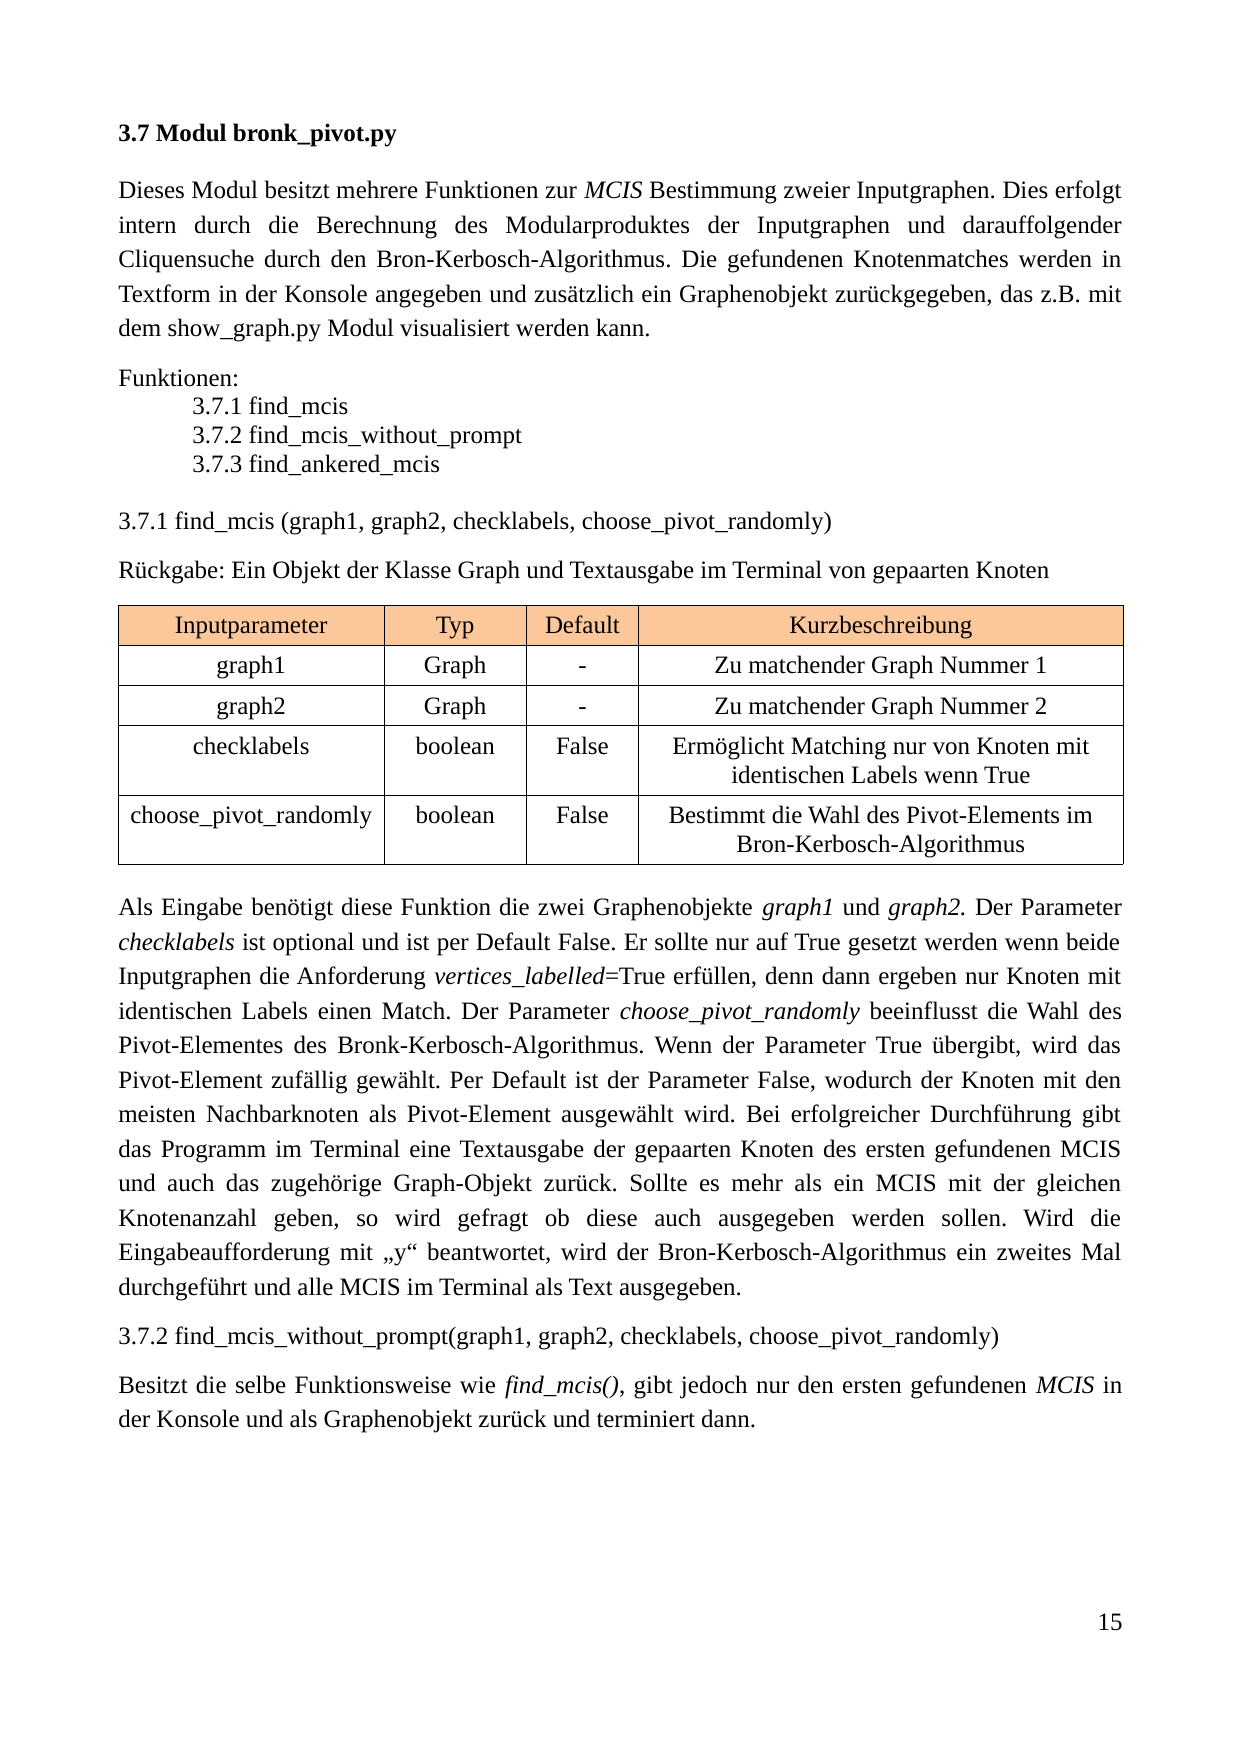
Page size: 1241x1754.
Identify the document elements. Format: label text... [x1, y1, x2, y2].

table_cell Graph [385, 646, 526, 685]
text 3.7.2 find_mcis_without_prompt(graph1, graph2, checklabels, choose_pivot_randomly) [118, 1321, 1122, 1349]
table_cell boolean [385, 796, 526, 863]
text Als Eingabe benötigt diese Funktion die zwei Graphenobjekte graph1 und graph2. Der Parameter checklabels ist optional und ist per Default False. Er sollte nur auf True gesetzt werden wenn beide Inputgraphen die Anforderung vertices_labelled=True erfüllen, denn dann ergeben nur Knoten mit identischen Labels einen Match. Der Parameter choose_pivot_randomly beeinflusst die Wahl des Pivot-Elementes des Bronk-Kerbosch-Algorithmus. Wenn der Parameter True übergibt, wird das Pivot-Element zufällig gewählt. Per Default ist der Parameter False, wodurch der Knoten mit den meisten Nachbarknoten als Pivot-Element ausgewählt wird. Bei erfolgreicher Durchführung gibt das Programm im Terminal eine Textausgabe der gepaarten Knoten des ersten gefundenen MCIS und auch das zugehörige Graph-Objekt zurück. Sollte es mehr als ein MCIS mit der gleichen Knotenanzahl geben, so wird gefragt ob diese auch ausgegeben werden sollen. Wird die Eingabeaufforderung mit „y“ beantwortet, wird der Bron-Kerbosch-Algorithmus ein zweites Mal durchgeführt und alle MCIS im Terminal als Text ausgegeben. [118, 892, 1122, 1300]
table_header Typ [385, 606, 526, 645]
table_cell boolean [385, 726, 526, 794]
text 3.7.3 find_ankered_mcis [118, 449, 1122, 478]
table_cell Zu matchender Graph Nummer 1 [639, 646, 1123, 685]
table_cell graph2 [119, 686, 384, 725]
table_header Kurzbeschreibung [639, 606, 1123, 645]
table_header Inputparameter [119, 606, 384, 645]
text 3.7.1 find_mcis (graph1, graph2, checklabels, choose_pivot_randomly) [118, 506, 1122, 535]
table_cell False [527, 796, 638, 863]
table_cell choose_pivot_randomly [119, 796, 384, 863]
table_cell graph1 [119, 646, 384, 685]
table_cell - [527, 646, 638, 685]
text 3.7.2 find_mcis_without_prompt [118, 420, 1122, 449]
table_cell Graph [385, 686, 526, 725]
text Dieses Modul besitzt mehrere Funktionen zur MCIS Bestimmung zweier Inputgraphen. Dies erfolgt intern durch die Berechnung des Modularproduktes der Inputgraphen und darauffolgender Cliquensuche durch den Bron-Kerbosch-Algorithmus. Die gefundenen Knotenmatches werden in Textform in der Konsole angegeben und zusätzlich ein Graphenobjekt zurückgegeben, das z.B. mit dem show_graph.py Modul visualisiert werden kann. [118, 176, 1122, 342]
table_cell Bestimmt die Wahl des Pivot-Elements im Bron-Kerbosch-Algorithmus [639, 796, 1123, 863]
text 3.7.1 find_mcis [118, 391, 1122, 420]
text Funktionen: [118, 363, 1122, 391]
table_cell Zu matchender Graph Nummer 2 [639, 686, 1123, 725]
table_cell checklabels [119, 726, 384, 794]
table_header Default [527, 606, 638, 645]
text Rückgabe: Ein Objekt der Klasse Graph und Textausgabe im Terminal von gepaarten Knoten [118, 555, 1122, 584]
table_cell False [527, 726, 638, 794]
table_cell Ermöglicht Matching nur von Knoten mit identischen Labels wenn True [639, 726, 1123, 794]
text 3.7 Modul bronk_pivot.py [118, 118, 1122, 147]
table_cell - [527, 686, 638, 725]
text Besitzt die selbe Funktionsweise wie find_mcis(), gibt jedoch nur den ersten gefundenen MCIS in der Konsole und als Graphenobjekt zurück und terminiert dann. [118, 1370, 1122, 1433]
